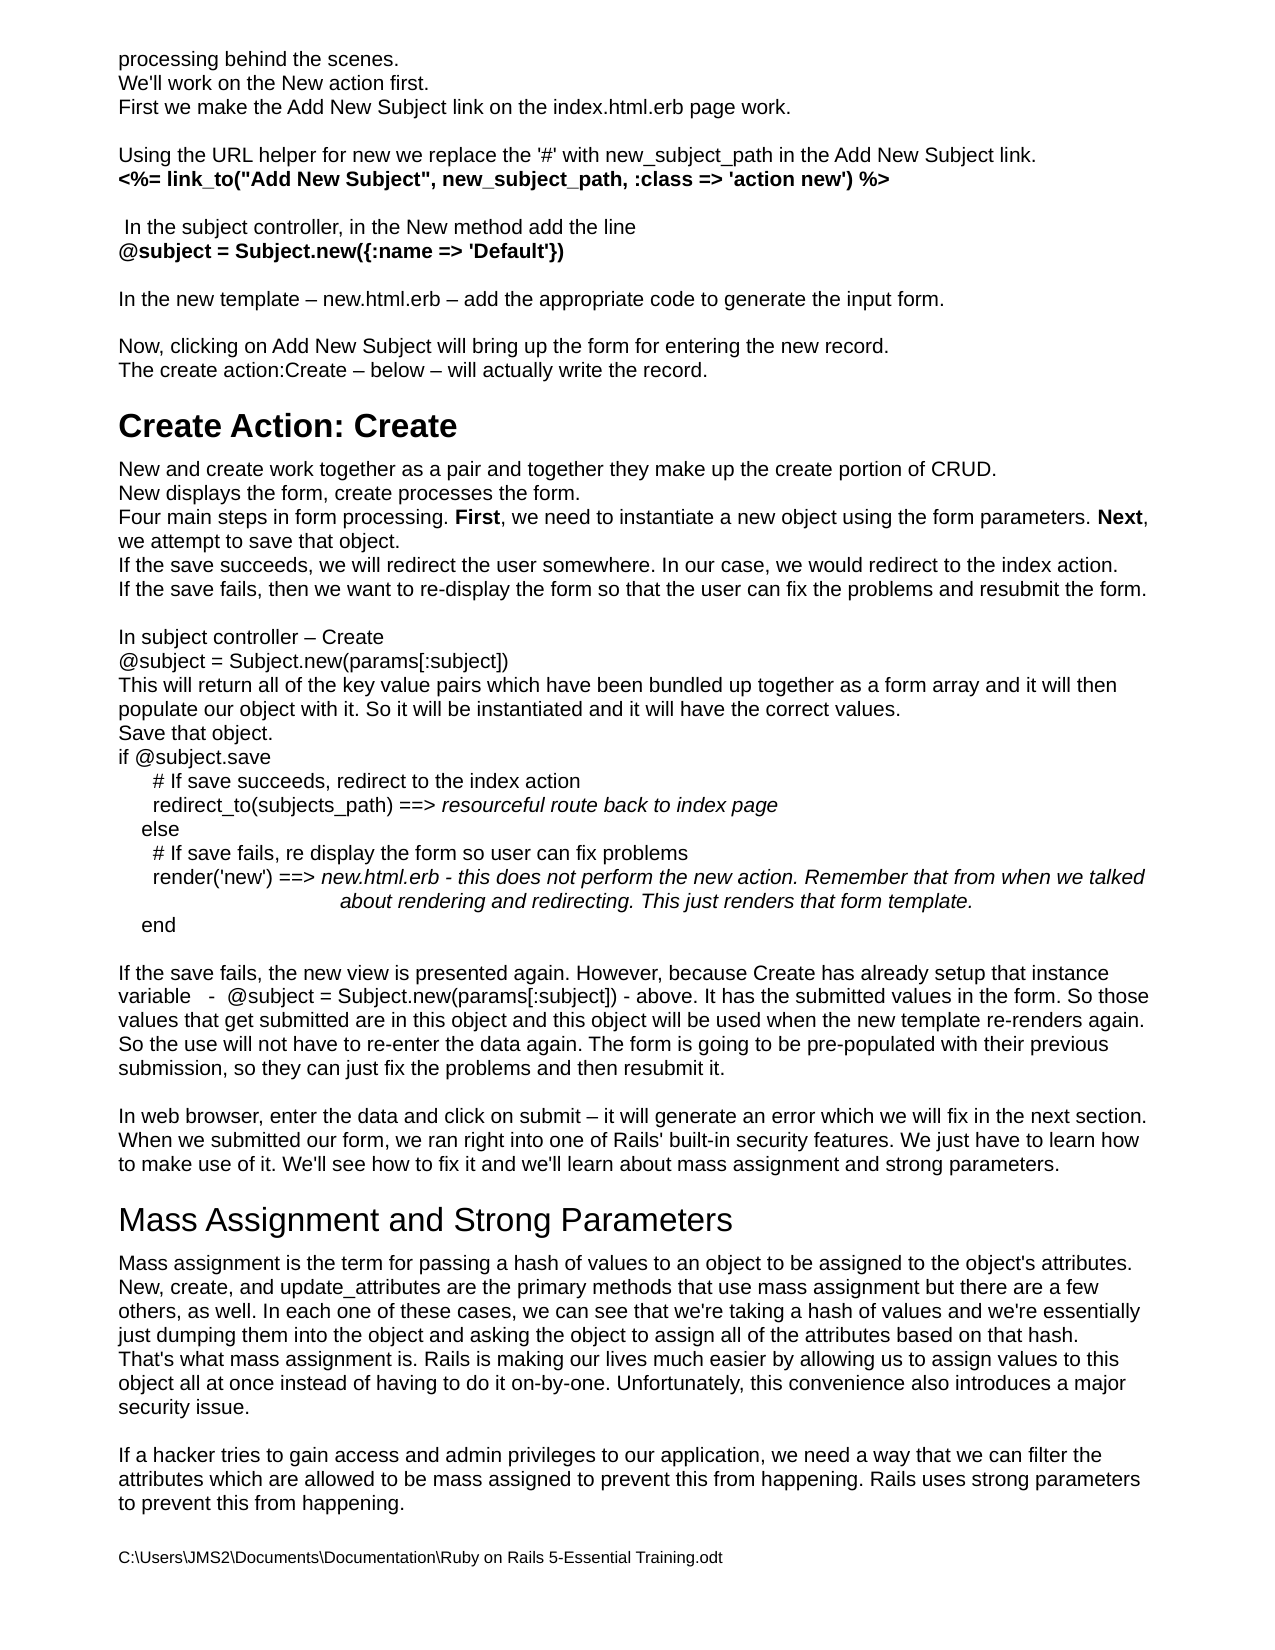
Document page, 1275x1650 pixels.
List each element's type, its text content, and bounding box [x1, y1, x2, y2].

text If a hacker tries to gain access and admin privileges to our application, we need a way that we can filter the attributes which are allowed to be mass assigned to prevent this from happening. Rails uses strong parameters to prevent this from happening. [118, 1442, 1157, 1514]
text This will return all of the key value pairs which have been bundled up together as a form array and it will then populate our object with it. So it will be instantiated and it will have the correct values. [118, 673, 1157, 721]
text if @subject.save # If save succeeds, redirect to the index action redirect_to(subjects_path) ==> resourceful route back to index page else # If save fails, re display the form so user can fix problems render('new') ==> new.html.erb - this does not perform the new action. Remember that from when we talked about rendering and redirecting. This just renders that form template. end [118, 745, 1157, 936]
text If the save fails, then we want to re-display the form so that the user can fix the problems and resubmit the form. [118, 577, 1157, 601]
text New and create work together as a pair and together they make up the create portion of CRUD. [118, 457, 1157, 481]
text New displays the form, create processes the form. [118, 481, 1157, 505]
text The create action:Create – below – will actually write the record. [118, 358, 1157, 382]
subtitle @subject = Subject.new({:name => 'Default'}) [118, 238, 1157, 262]
text Now, clicking on Add New Subject will bring up the form for entering the new record. [118, 334, 1157, 358]
text processing behind the scenes. [118, 47, 1157, 71]
text Mass assignment is the term for passing a hash of values to an object to be assigned to the object's attributes. New, create, and update_attributes are the primary methods that use mass assignment but there are a few others, as well. In each one of these cases, we can see that we're taking a hash of values and we're essentially just dumping them into the object and asking the object to assign all of the attributes based on that hash. [118, 1251, 1157, 1347]
text First we make the Add New Subject link on the index.html.erb page work. [118, 95, 1157, 119]
text In the subject controller, in the New method add the line [118, 214, 1157, 238]
text Using the URL helper for new we replace the '#' with new_subject_path in the Add New Subject link. [118, 143, 1157, 167]
subtitle Mass Assignment and Strong Parameters [118, 1200, 1157, 1238]
text In web browser, enter the data and click on submit – it will generate an error which we will fix in the next section. When we submitted our form, we ran right into one of Rails' built-in security features. We just have to learn how to make use of it. We'll see how to fix it and we'll learn about mass assignment and strong parameters. [118, 1104, 1157, 1176]
text <%= link_to("Add New Subject", new_subject_path, :class => 'action new') %> [118, 167, 1157, 191]
text In the new template – new.html.erb – add the appropriate code to generate the input form. [118, 286, 1157, 310]
text We'll work on the New action first. [118, 71, 1157, 95]
text In subject controller – Create [118, 625, 1157, 649]
text @subject = Subject.new(params[:subject]) [118, 649, 1157, 673]
text Four main steps in form processing. First, we need to instantiate a new object using the form parameters. Next, we attempt to save that object. [118, 505, 1157, 553]
text If the save fails, the new view is presented again. However, because Create has already setup that instance variable - @subject = Subject.new(params[:subject]) - above. It has the submitted values in the form. So those values that get submitted are in this object and this object will be used when the new template re-renders again. So the use will not have to re-enter the data again. The form is going to be pre-populated with their previous submission, so they can just fix the problems and then resubmit it. [118, 960, 1157, 1080]
subtitle Create Action: Create [118, 406, 1157, 445]
text That's what mass assignment is. Rails is making our lives much easier by allowing us to assign values to this object all at once instead of having to do it on-by-one. Unfortunately, this convenience also introduces a major security issue. [118, 1347, 1157, 1418]
text If the save succeeds, we will redirect the user somewhere. In our case, we would redirect to the index action. [118, 553, 1157, 577]
text Save that object. [118, 721, 1157, 745]
